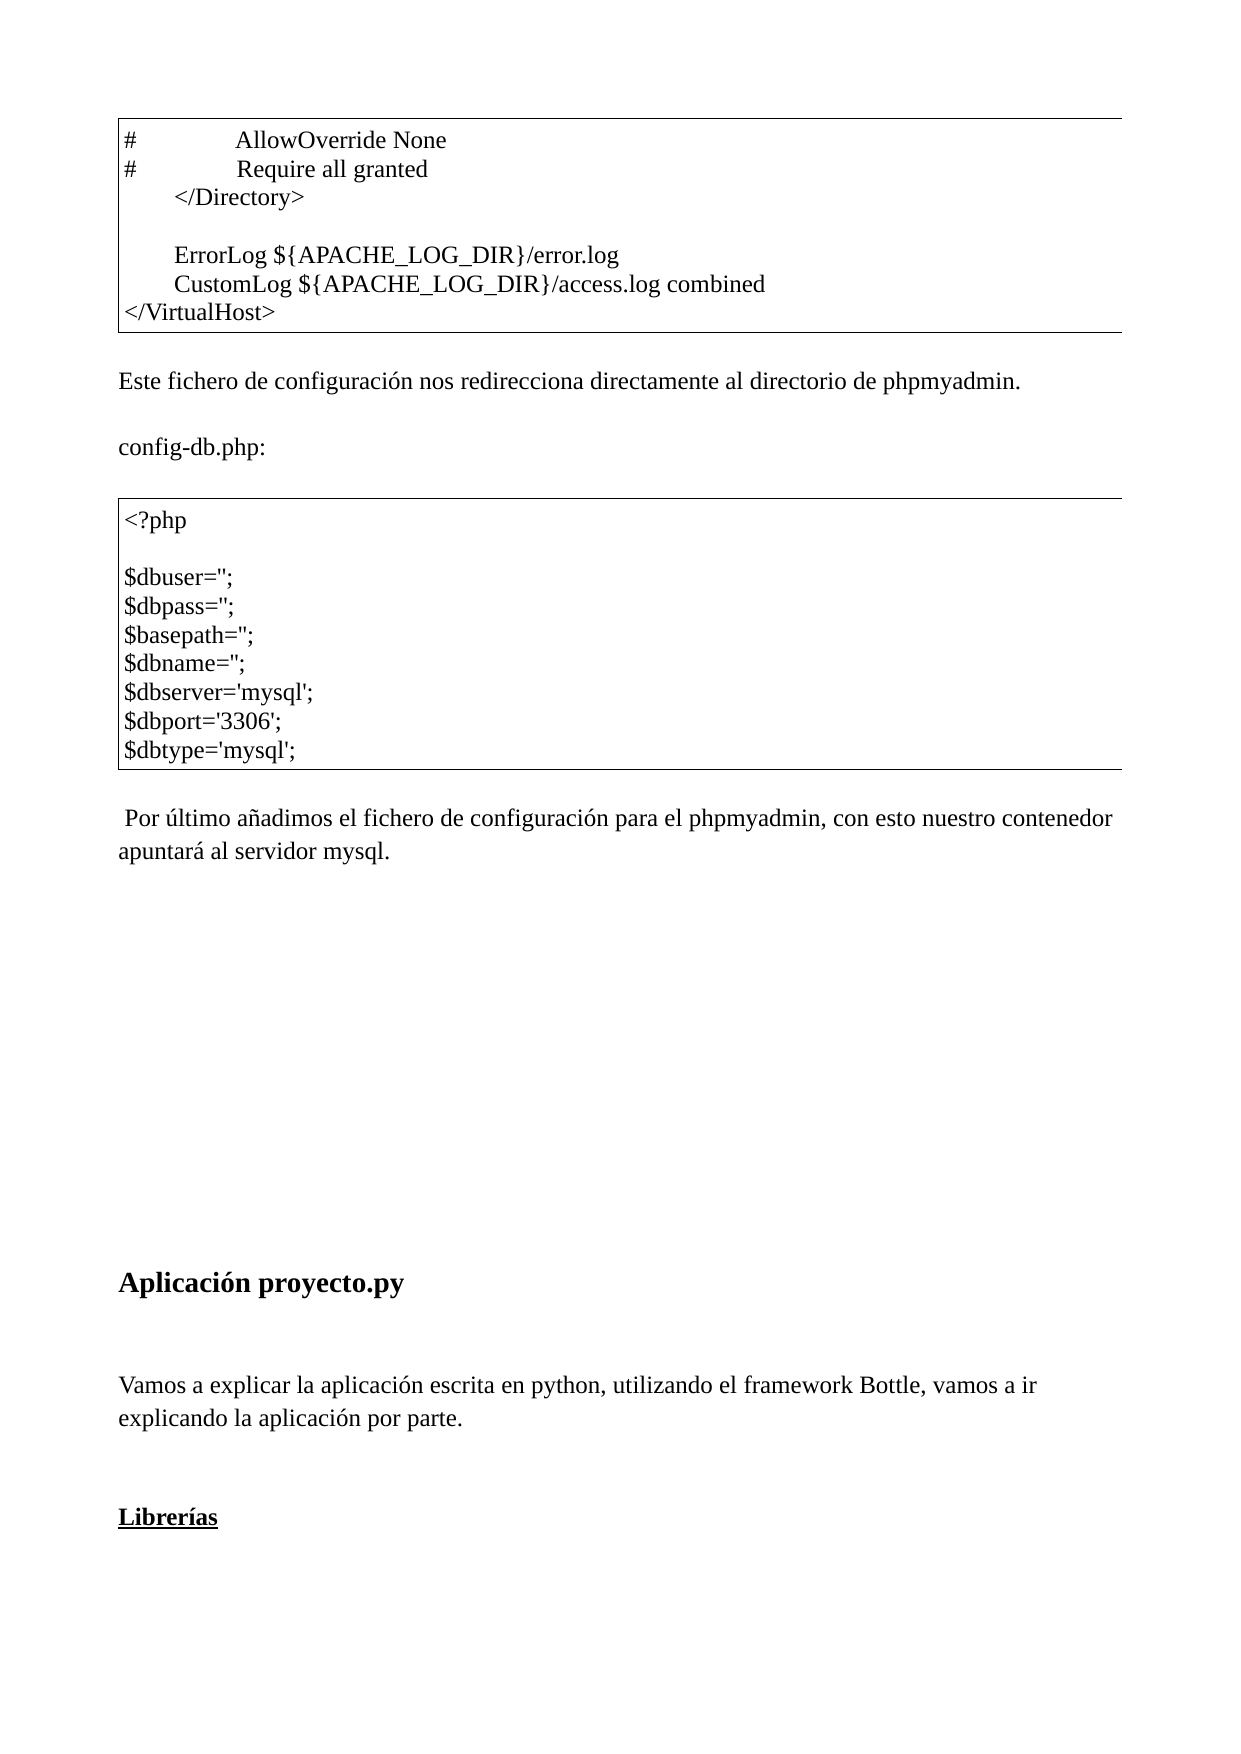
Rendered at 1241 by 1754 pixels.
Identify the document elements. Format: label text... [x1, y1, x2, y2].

text Por último añadimos el fichero de configuración para el phpmyadmin, con esto nuestro contenedor apuntará al servidor mysql. [118, 803, 1122, 865]
text Librerías [118, 1502, 1122, 1531]
text Vamos a explicar la aplicación escrita en python, utilizando el framework Bottle, vamos a ir explicando la aplicación por parte. [118, 1370, 1122, 1432]
text config-db.php: [118, 432, 1122, 461]
table_header # AllowOverride None # Require all granted </Directory> ErrorLog ${APACHE_LOG_DIR}/error.log CustomLog ${APACHE_LOG_DIR}/access.log combined </VirtualHost> [119, 119, 1122, 332]
text Este fichero de configuración nos redirecciona directamente al directorio de phpmyadmin. [118, 366, 1122, 395]
table_header <?php $dbuser=''; $dbpass=''; $basepath=''; $dbname=''; $dbserver='mysql'; $dbport='3306'; $dbtype='mysql'; [119, 499, 1122, 769]
text Aplicación proyecto.py [118, 1266, 1122, 1299]
